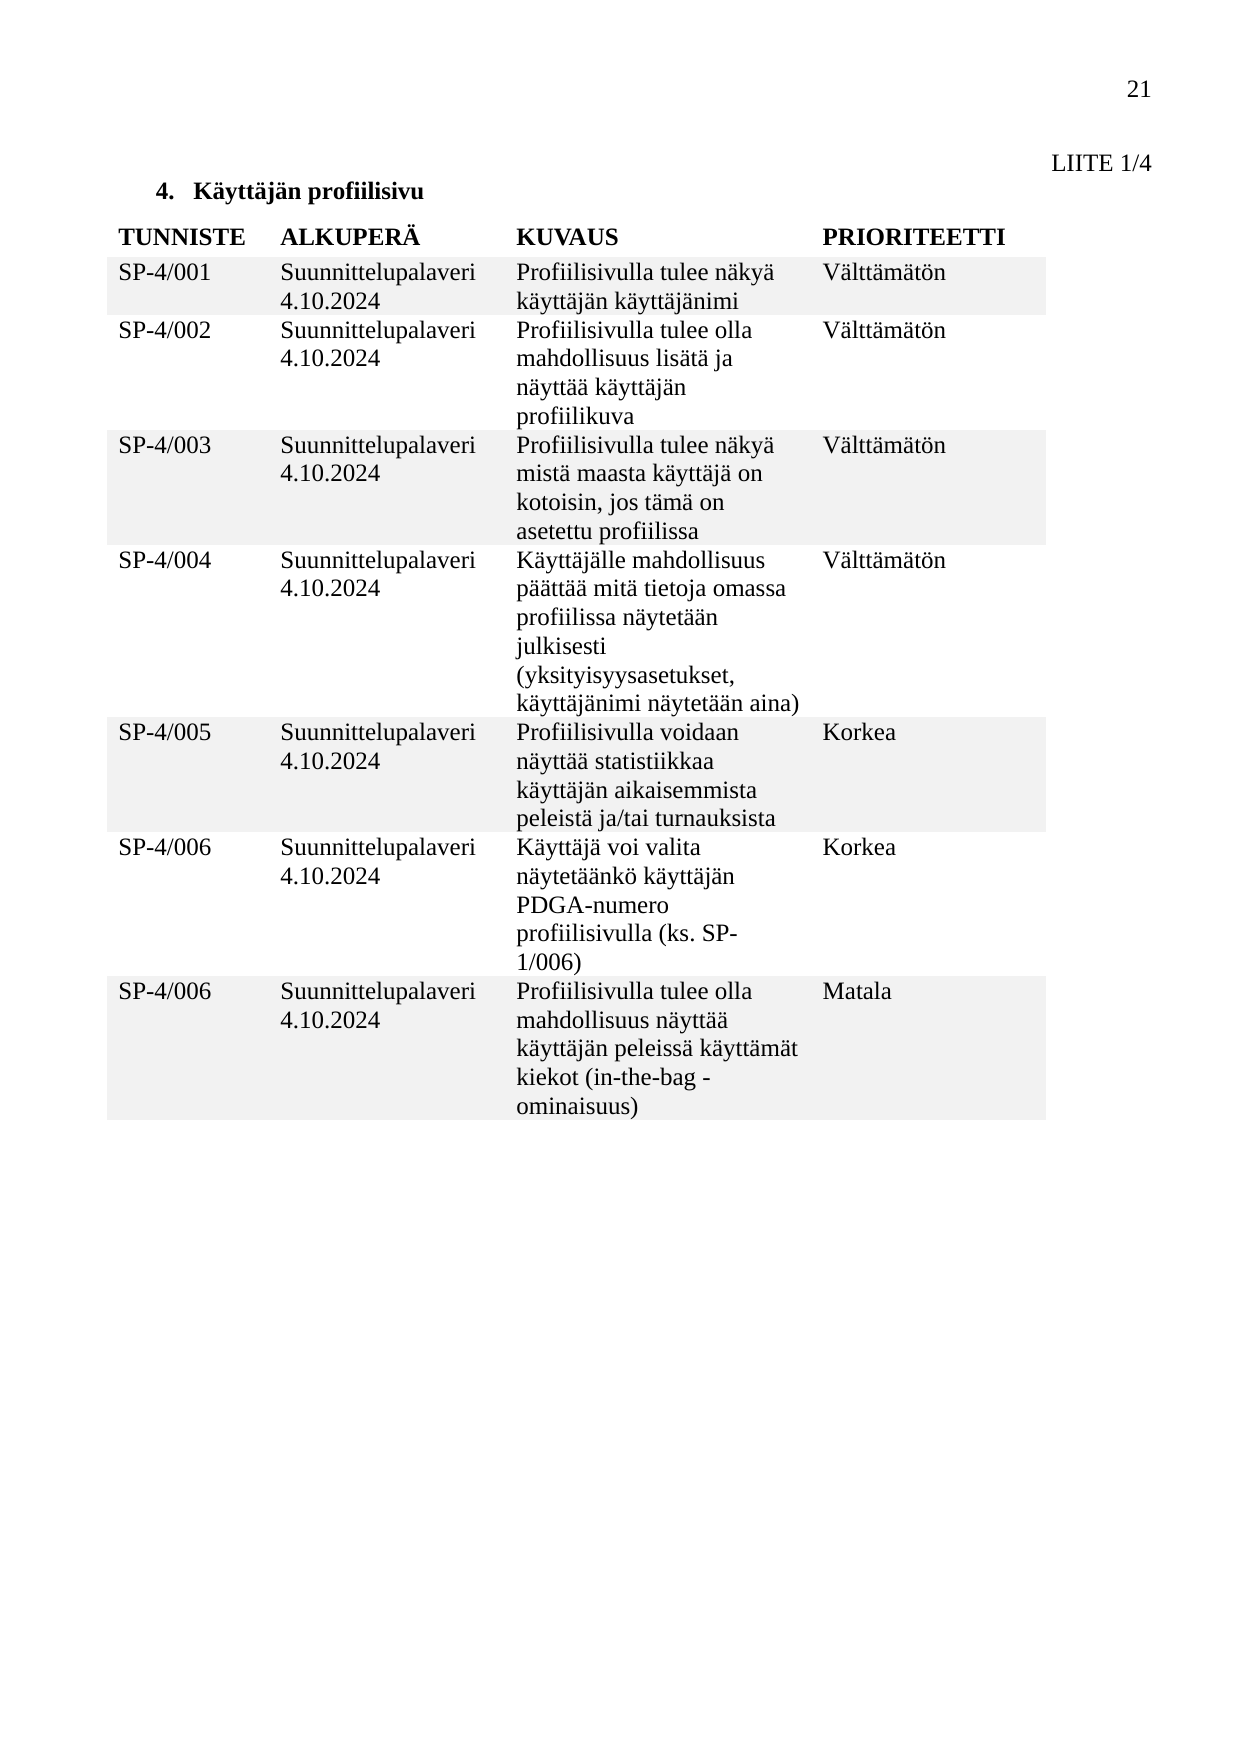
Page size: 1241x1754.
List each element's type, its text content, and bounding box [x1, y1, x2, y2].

table_cell SP-4/001 [107, 257, 269, 315]
table_cell SP-4/006 [107, 976, 269, 1120]
table_cell Välttämätön [811, 545, 1046, 717]
table_cell Profiilisivulla voidaan näyttää statistiikkaa käyttäjän aikaisemmista peleistä ja/tai turnauksista [505, 717, 811, 832]
table_cell Suunnittelupalaveri 4.10.2024 [269, 545, 505, 717]
table_cell Suunnittelupalaveri 4.10.2024 [269, 717, 505, 832]
table_cell Profiilisivulla tulee olla mahdollisuus näyttää käyttäjän peleissä käyttämät kiekot (in-the-bag -ominaisuus) [505, 976, 811, 1120]
table_cell Välttämätön [811, 315, 1046, 430]
table_cell Matala [811, 976, 1046, 1120]
table_cell Profiilisivulla tulee näkyä mistä maasta käyttäjä on kotoisin, jos tämä on asetettu profiilissa [505, 430, 811, 545]
table_cell Käyttäjä voi valita näytetäänkö käyttäjän PDGA-numero profiilisivulla (ks. SP-1/006) [505, 832, 811, 976]
text LIITE 1/4 [193, 148, 1152, 176]
table_cell Korkea [811, 832, 1046, 976]
table_cell Välttämätön [811, 257, 1046, 315]
table_cell SP-4/002 [107, 315, 269, 430]
table_cell Suunnittelupalaveri 4.10.2024 [269, 976, 505, 1120]
table_cell SP-4/005 [107, 717, 269, 832]
table_header PRIORITEETTI [811, 222, 1046, 257]
table_cell SP-4/004 [107, 545, 269, 717]
table_cell Suunnittelupalaveri 4.10.2024 [269, 257, 505, 315]
table_header KUVAUS [505, 222, 811, 257]
table_cell SP-4/003 [107, 430, 269, 545]
table_header TUNNISTE [107, 222, 269, 257]
table_cell Korkea [811, 717, 1046, 832]
table_cell SP-4/006 [107, 832, 269, 976]
table_cell Suunnittelupalaveri 4.10.2024 [269, 315, 505, 430]
table_cell Suunnittelupalaveri 4.10.2024 [269, 832, 505, 976]
table_cell Suunnittelupalaveri 4.10.2024 [269, 430, 505, 545]
table_cell Välttämätön [811, 430, 1046, 545]
list Käyttäjän profiilisivu [156, 176, 1152, 205]
table_header ALKUPERÄ [269, 222, 505, 257]
table_cell Profiilisivulla tulee olla mahdollisuus lisätä ja näyttää käyttäjän profiilikuva [505, 315, 811, 430]
table_cell Profiilisivulla tulee näkyä käyttäjän käyttäjänimi [505, 257, 811, 315]
table_cell Käyttäjälle mahdollisuus päättää mitä tietoja omassa profiilissa näytetään julkisesti (yksityisyysasetukset, käyttäjänimi näytetään aina) [505, 545, 811, 717]
